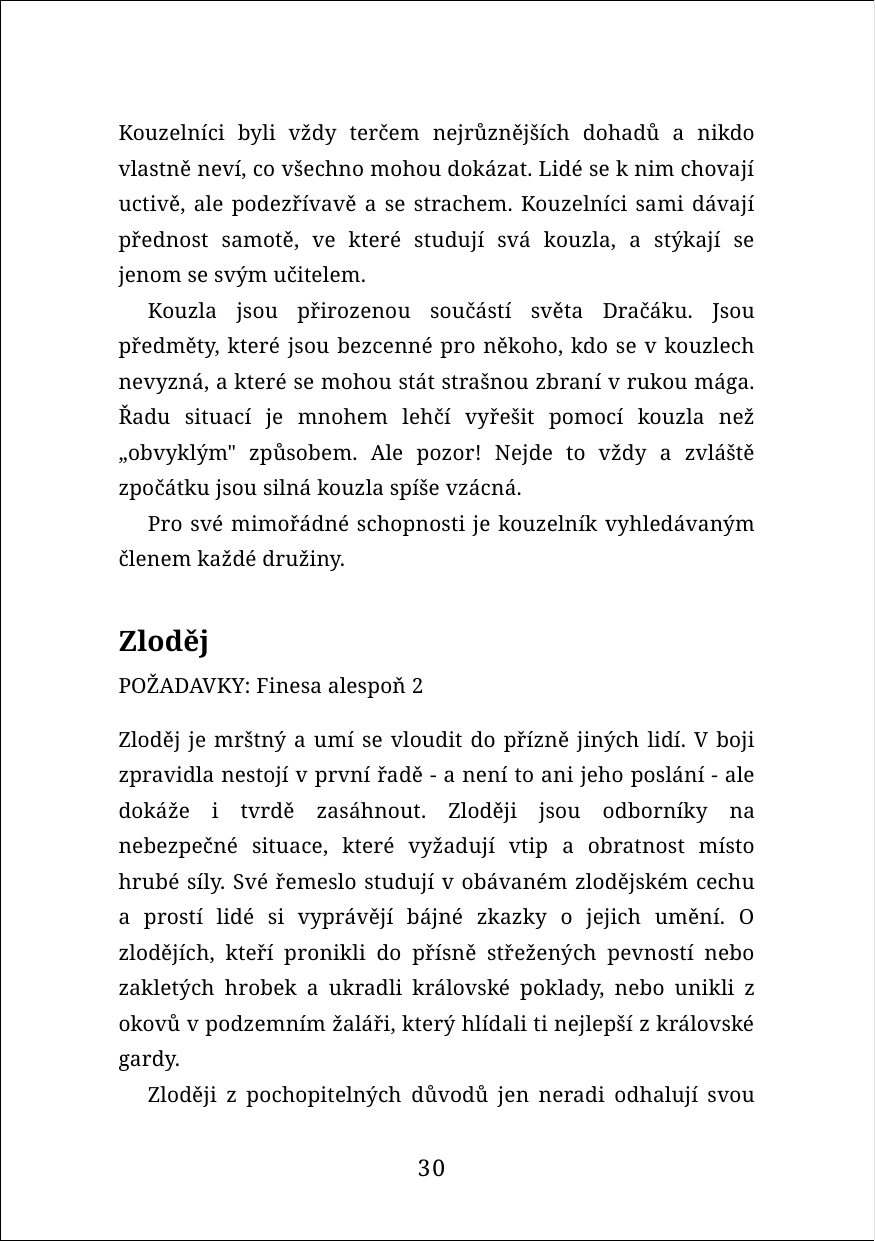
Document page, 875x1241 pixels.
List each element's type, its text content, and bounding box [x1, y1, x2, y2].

text Zloděj je mrštný a umí se vloudit do přízně jiných lidí. V boji zpravidla nestojí v první řadě - a není to ani jeho poslání - ale dokáže i tvrdě zasáhnout. Zloději jsou odborníky na nebezpečné situace, které vyžadují vtip a obratnost místo hrubé síly. Své řemeslo studují v obávaném zlodějském cechu a prostí lidé si vyprávějí bájné zkazky o jejich umění. O zlodějích, kteří pronikli do přísně střežených pevností nebo zakletých hrobek a ukradli královské poklady, nebo unikli z okovů v podzemním žaláři, který hlídali ti nejlepší z královské gardy. Zloději z pochopitelných důvodů jen neradi odhalují svou [118, 725, 756, 1108]
subtitle Zloděj [118, 621, 756, 660]
text POŽADAVKY: Finesa alespoň 2 [118, 671, 756, 700]
text Kouzelníci byli vždy terčem nejrůznějších dohadů a nikdo vlastně neví, co všechno mohou dokázat. Lidé se k nim chovají uctivě, ale podezřívavě a se strachem. Kouzelníci sami dávají přednost samotě, ve které studují svá kouzla, a stýkají se jenom se svým učitelem. Kouzla jsou přirozenou součástí světa Dračáku. Jsou předměty, které jsou bezcenné pro někoho, kdo se v kouzlech nevyzná, a které se mohou stát strašnou zbraní v rukou mága. Řadu situací je mnohem lehčí vyřešit pomocí kouzla než „obvyklým" způsobem. Ale pozor! Nejde to vždy a zvláště zpočátku jsou silná kouzla spíše vzácná. Pro své mimořádné schopnosti je kouzelník vyhledávaným členem každé družiny. [118, 118, 756, 573]
